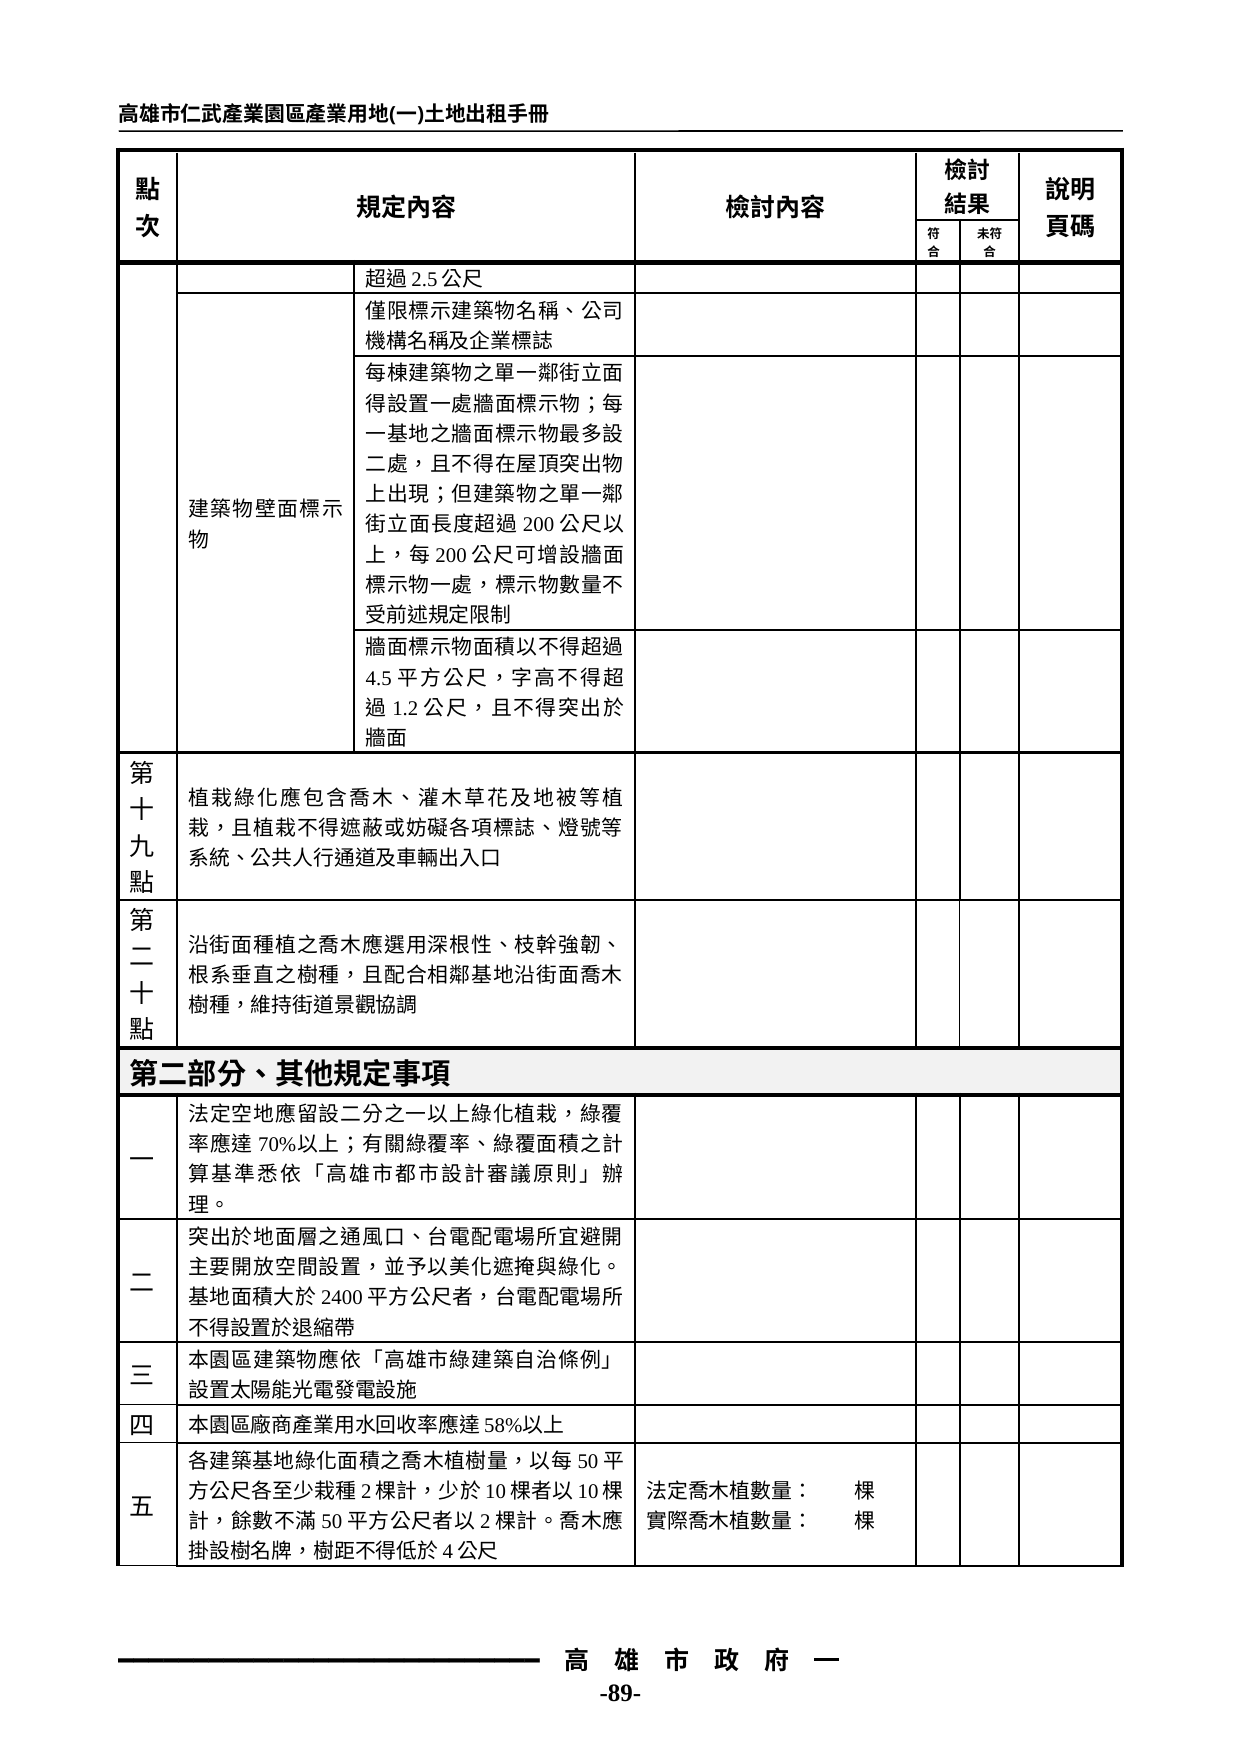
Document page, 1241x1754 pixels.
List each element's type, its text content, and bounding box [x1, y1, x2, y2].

table_cell [917, 294, 959, 354]
table_cell [961, 357, 1018, 628]
table_cell [961, 631, 1018, 751]
table_cell 法定喬木植數量： 棵 實際喬木植數量： 棵 [636, 1444, 915, 1565]
table_cell 建築物壁面標示物 [178, 294, 353, 751]
table_cell 本園區建築物應依「高雄市綠建築自治條例」設置太陽能光電發電設施 [178, 1343, 634, 1403]
table_cell 第十九點 [120, 754, 176, 898]
table_header 點次 [120, 152, 177, 260]
table_cell 僅限標示建築物名稱、公司機構名稱及企業標誌 [355, 294, 634, 354]
table_cell 沿街面種植之喬木應選用深根性、枝幹強韌、根系垂直之樹種，且配合相鄰基地沿街面喬木樹種，維持街道景觀協調 [178, 901, 634, 1046]
table_cell [1020, 265, 1120, 292]
table_cell [961, 294, 1018, 354]
table_cell 三 [120, 1343, 176, 1403]
table_header 檢討 結果 [917, 152, 1019, 219]
table_cell [917, 357, 959, 628]
table_cell 各建築基地綠化面積之喬木植樹量，以每50平方公尺各至少栽種2棵計，少於10棵者以10棵計，餘數不滿50平方公尺者以2棵計。喬木應掛設樹名牌，樹距不得低於4公尺 [178, 1444, 634, 1565]
table_cell [1020, 1343, 1120, 1403]
table_cell [917, 1097, 959, 1218]
table_header 說明 頁碼 [1020, 152, 1120, 260]
table_cell 植栽綠化應包含喬木、灌木草花及地被等植栽，且植栽不得遮蔽或妨礙各項標誌、燈號等系統、公共人行通道及車輛出入口 [178, 754, 634, 898]
table_cell [636, 1406, 915, 1442]
table_cell [961, 265, 1018, 292]
table_cell [961, 754, 1018, 898]
table_cell 五 [120, 1443, 176, 1565]
table_cell [1020, 1444, 1120, 1565]
table_cell [636, 754, 915, 898]
table_cell [636, 1343, 915, 1403]
table_cell [1020, 1220, 1120, 1341]
table_cell 符合 [917, 221, 959, 260]
table_cell [961, 1220, 1018, 1341]
table_cell [636, 901, 915, 1046]
table_cell [917, 1220, 959, 1341]
table_cell 每棟建築物之單一鄰街立面得設置一處牆面標示物；每一基地之牆面標示物最多設二處，且不得在屋頂突出物上出現；但建築物之單一鄰街立面長度超過200公尺以上，每200公尺可增設牆面標示物一處，標示物數量不受前述規定限制 [355, 357, 634, 628]
table_cell [1020, 754, 1120, 898]
table_cell [1020, 1406, 1120, 1442]
table_header 規定內容 [178, 152, 635, 260]
table_cell 二 [120, 1220, 176, 1341]
table_cell [636, 265, 915, 292]
table_cell 一 [120, 1097, 176, 1218]
table_cell [917, 1406, 959, 1442]
table_cell [636, 1097, 915, 1218]
table_cell [1020, 294, 1120, 354]
table_cell [960, 901, 1018, 1046]
table_cell [917, 1444, 959, 1565]
table_header 檢討內容 [636, 152, 916, 260]
table_cell [961, 1097, 1018, 1218]
table_cell 牆面標示物面積以不得超過4.5平方公尺，字高不得超過1.2公尺，且不得突出於牆面 [355, 631, 634, 751]
table_cell [636, 294, 915, 354]
table_cell 四 [120, 1405, 176, 1442]
table_cell 第二十點 [120, 901, 176, 1046]
table_cell 突出於地面層之通風口、台電配電場所宜避開主要開放空間設置，並予以美化遮掩與綠化。基地面積大於2400平方公尺者，台電配電場所不得設置於退縮帶 [178, 1220, 634, 1341]
table_cell [1020, 1097, 1120, 1218]
table_cell [917, 1343, 959, 1403]
table_cell [1020, 357, 1120, 628]
table_cell [917, 754, 959, 898]
table_cell [636, 1220, 915, 1341]
table_cell [1020, 631, 1120, 751]
table_cell 超過2.5公尺 [355, 265, 634, 292]
table_cell [961, 1406, 1018, 1442]
table_cell [1020, 901, 1120, 1046]
table_cell 法定空地應留設二分之一以上綠化植栽，綠覆率應達70%以上；有關綠覆率、綠覆面積之計算基準悉依「高雄市都市設計審議原則」辦理。 [178, 1097, 634, 1218]
table_cell [917, 631, 959, 751]
table_cell [636, 631, 915, 751]
table_cell [961, 1343, 1018, 1403]
table_cell 本園區廠商產業用水回收率應達58%以上 [178, 1406, 634, 1442]
table_cell 未符合 [961, 221, 1018, 260]
table_cell [917, 901, 959, 1046]
table_cell 第二部分、其他規定事項 [120, 1050, 1120, 1093]
table_cell [961, 1444, 1018, 1565]
table_cell [636, 357, 915, 628]
table_cell [917, 265, 959, 292]
